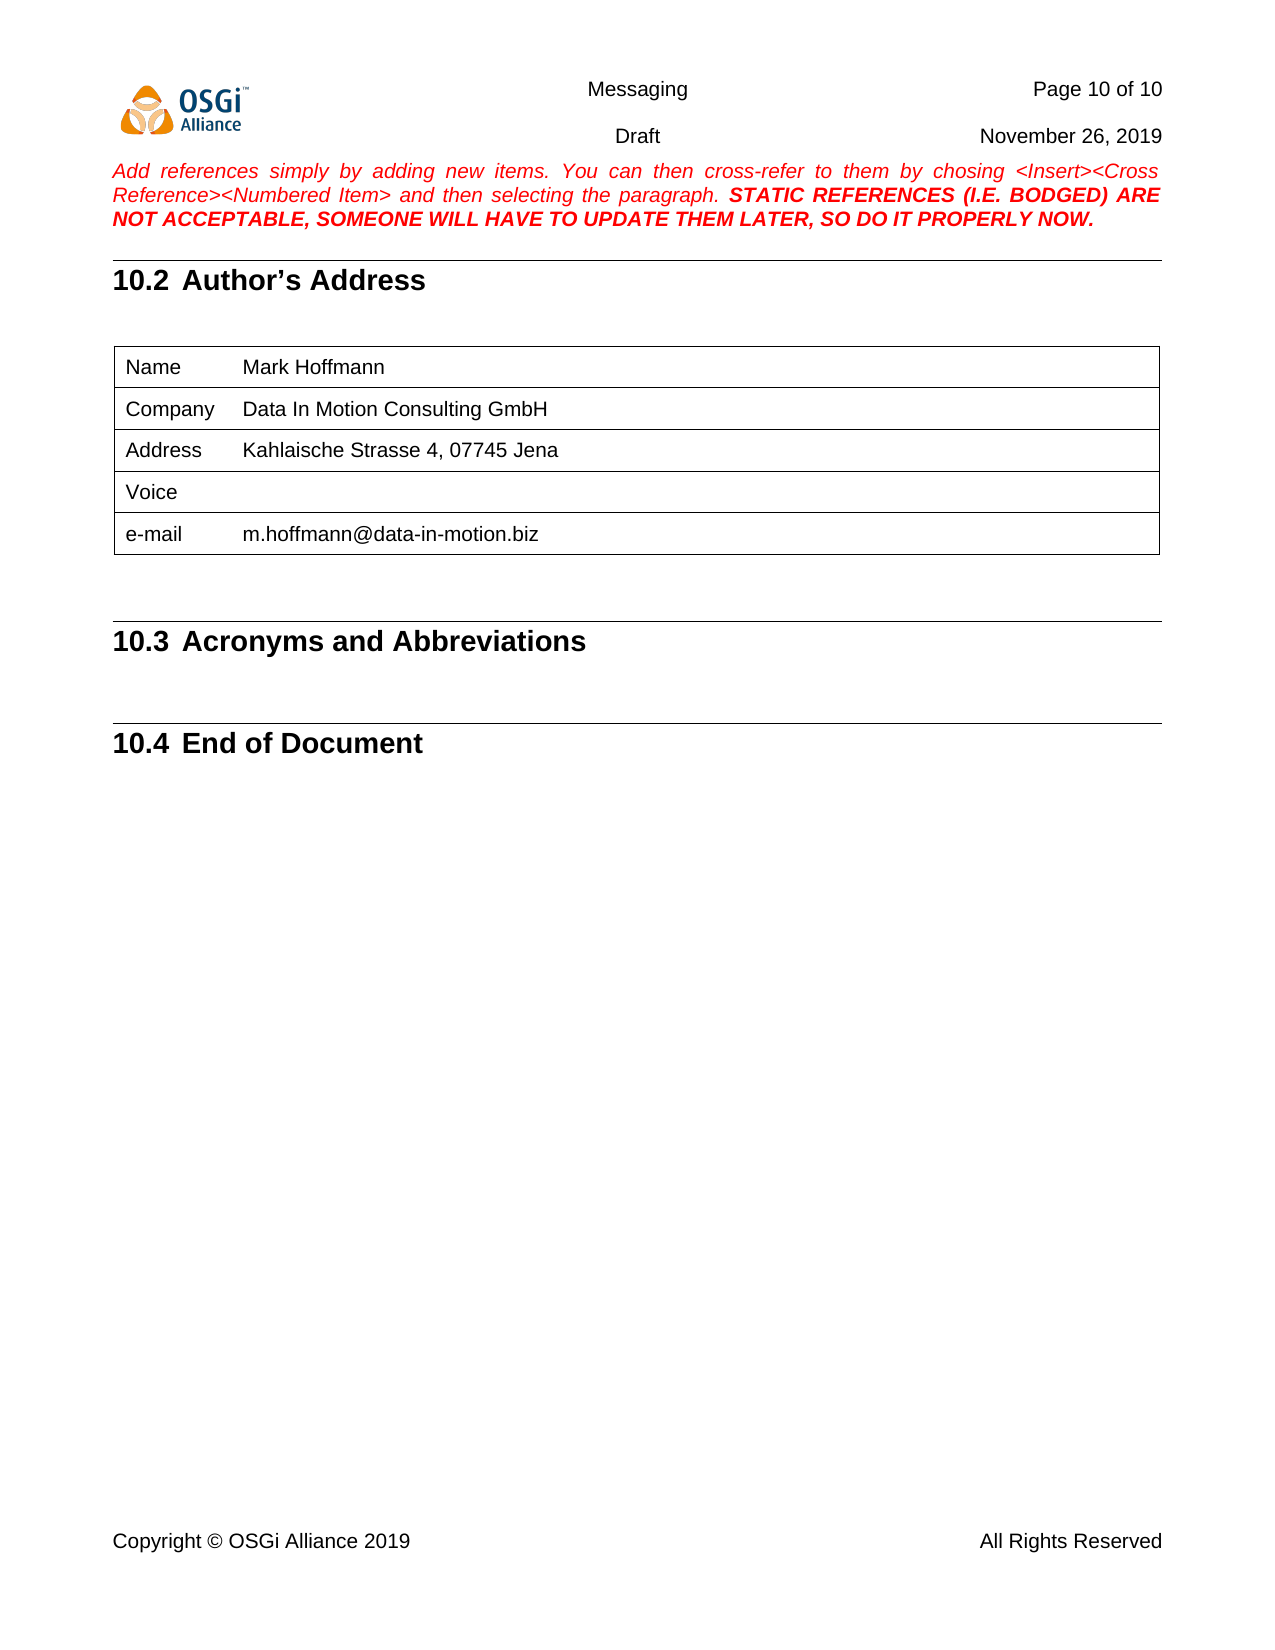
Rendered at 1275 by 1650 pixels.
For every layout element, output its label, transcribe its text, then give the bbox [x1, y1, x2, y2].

table_cell Voice [115, 472, 231, 512]
table_header Mark Hoffmann [231, 347, 1159, 387]
table_cell e-mail [115, 513, 231, 554]
subtitle Acronyms and Abbreviations [112, 622, 1162, 657]
table_cell Data In Motion Consulting GmbH [231, 388, 1159, 429]
table_cell Company [115, 388, 231, 429]
table_cell Kahlaische Strasse 4, 07745 Jena [231, 430, 1159, 471]
table_cell [231, 472, 1159, 512]
text Add references simply by adding new items. You can then cross-refer to them by chosing <Insert><Cross Reference><Numbered Item> and then selecting the paragraph. STATIC REFERENCES (I.E. BODGED) ARE NOT ACCEPTABLE, SOMEONE WILL HAVE TO UPDATE THEM LATER, SO DO IT PROPERLY NOW. [112, 159, 1162, 231]
table_cell Address [115, 430, 231, 471]
table_cell m.hoffmann@data-in-motion.biz [231, 513, 1159, 554]
table_header Name [115, 347, 231, 387]
picture [113, 78, 257, 142]
subtitle End of Document [112, 724, 1162, 759]
subtitle Author’s Address [112, 261, 1162, 297]
